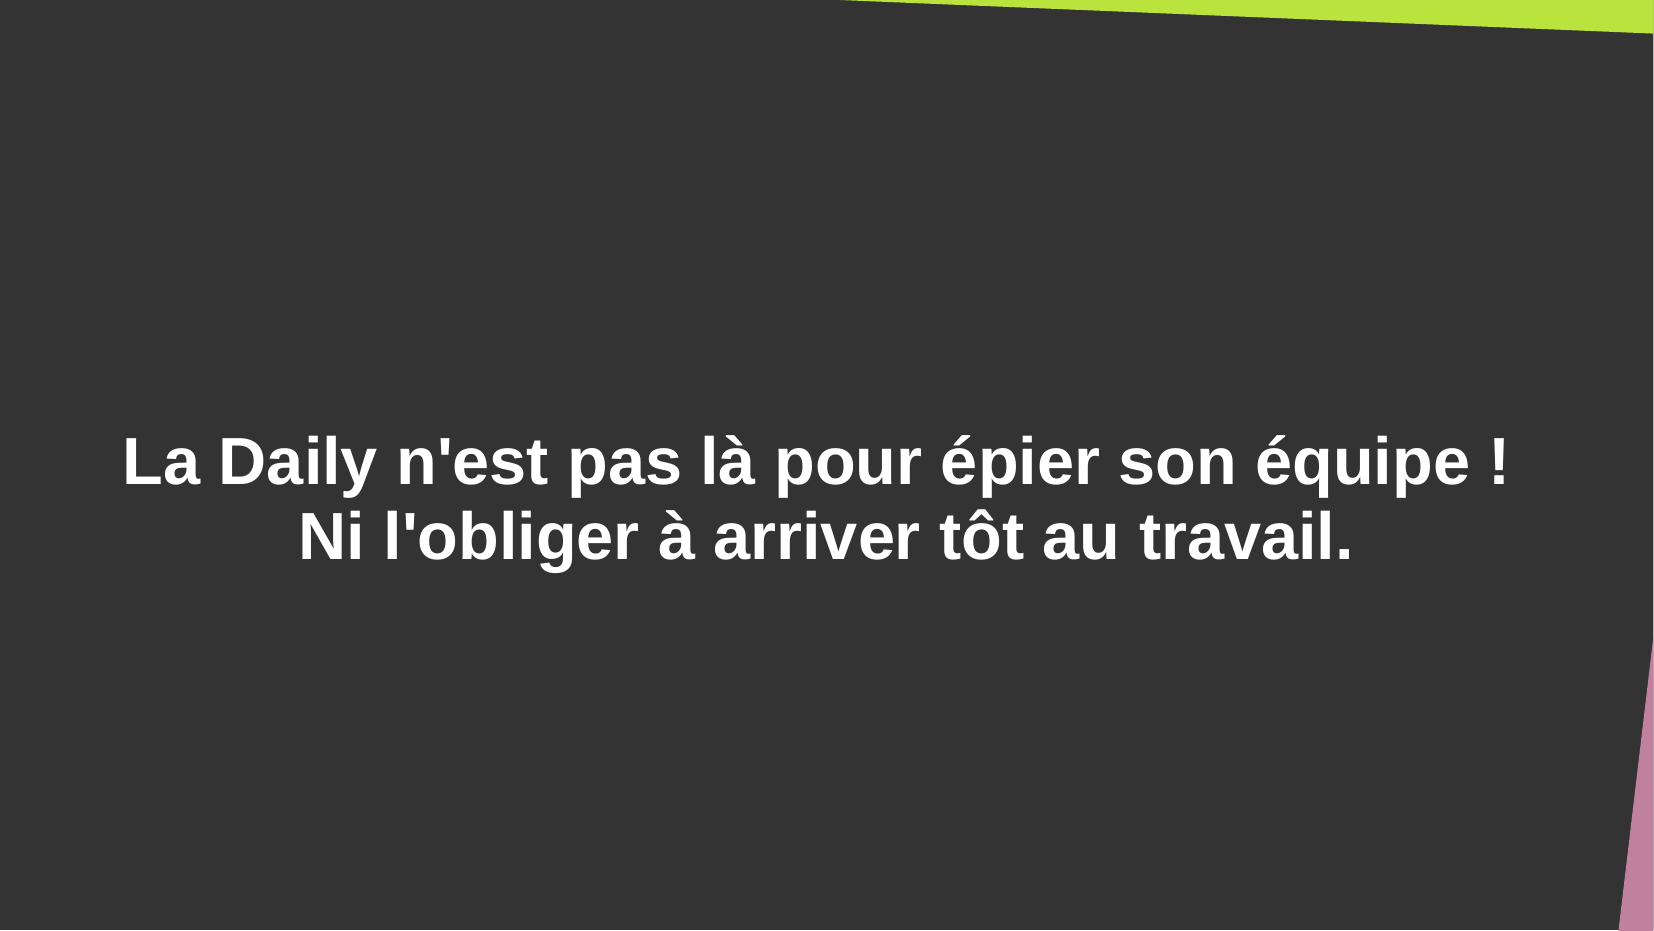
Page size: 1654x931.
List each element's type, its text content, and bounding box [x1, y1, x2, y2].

text_box [1618, 631, 1654, 931]
title La Daily n'est pas là pour épier son équipe ! Ni l'obliger à arriver tôt au travail. [31, 424, 1622, 574]
text_box [839, 0, 1654, 34]
